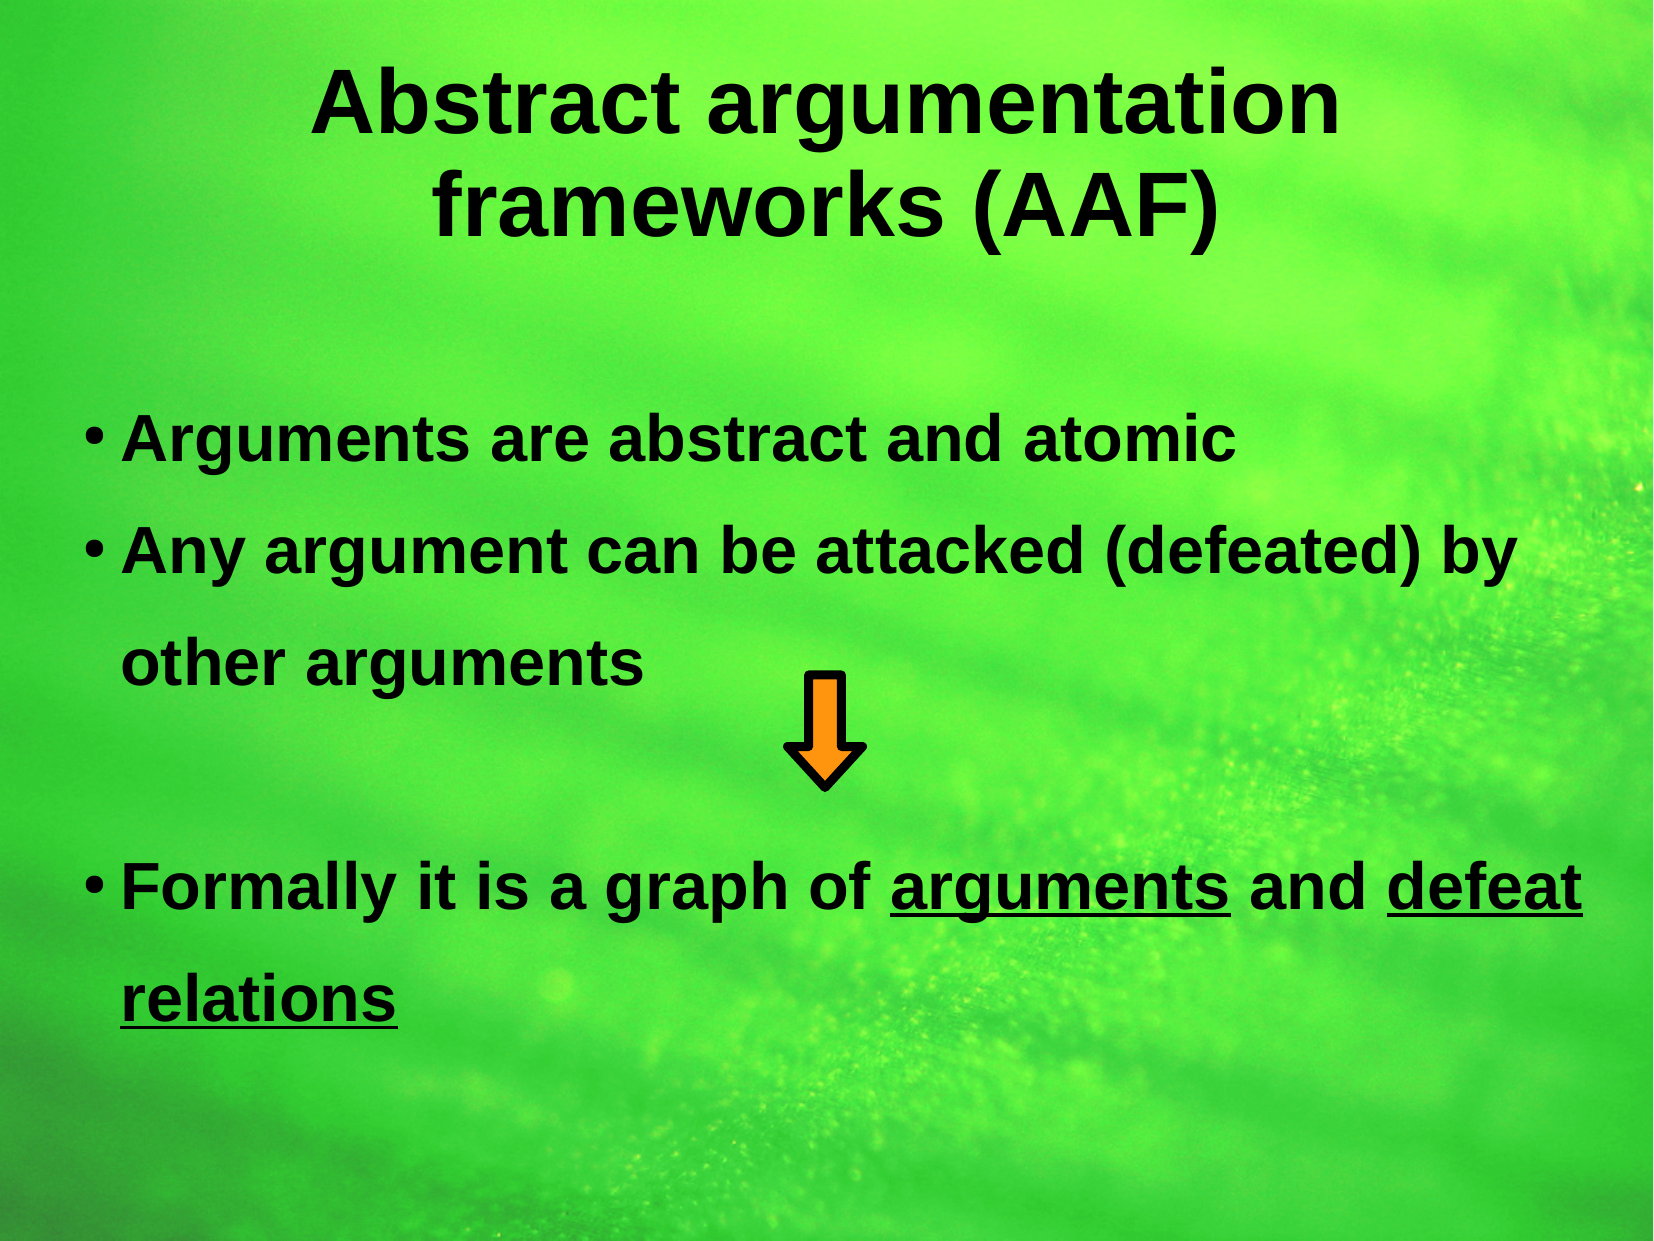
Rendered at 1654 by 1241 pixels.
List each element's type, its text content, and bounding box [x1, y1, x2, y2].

picture [0, 0, 1654, 1241]
title Abstract argumentation frameworks (AAF) [82, 49, 1571, 257]
text_box [787, 674, 863, 788]
subtitle Arguments are abstract and atomic Any argument can be attacked (defeated) by other arguments Formally it is a graph of arguments and defeat relations [82, 290, 1651, 1109]
